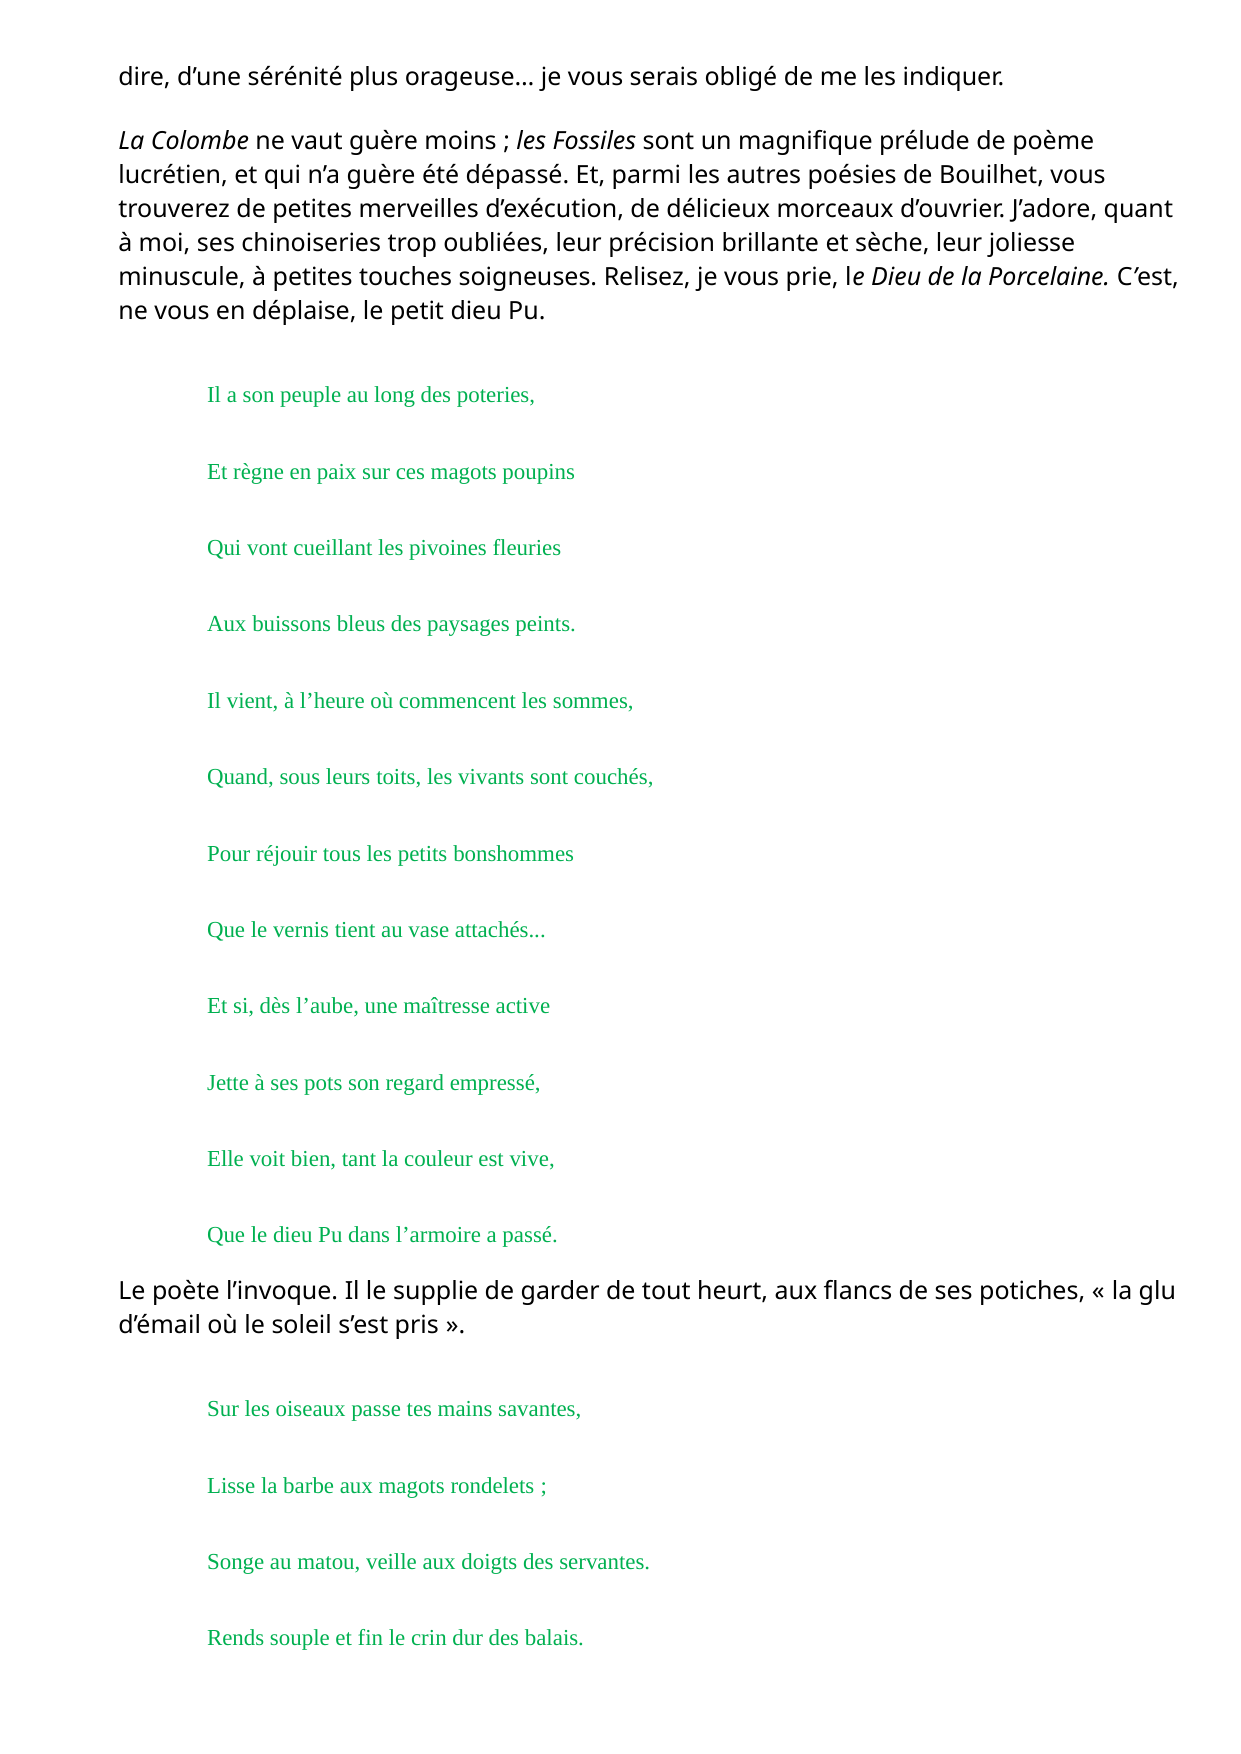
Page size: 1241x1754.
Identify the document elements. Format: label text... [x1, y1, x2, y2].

text Songe au matou, veille aux doigts des servantes. [207, 1548, 1181, 1574]
text Sur les oiseaux passe tes mains savantes, [207, 1395, 1181, 1422]
text Aux buissons bleus des paysages peints. [207, 611, 1181, 637]
text Qui vont cueillant les pivoines fleuries [207, 534, 1181, 561]
text Quand, sous leurs toits, les vivants sont couchés, [207, 763, 1181, 789]
text Elle voit bien, tant la couleur est vive, [207, 1145, 1181, 1171]
text Jette à ses pots son regard empressé, [207, 1069, 1181, 1095]
text Que le vernis tient au vase attachés... [207, 916, 1181, 942]
text dire, d’une sérénité plus orageuse… je vous serais obligé de me les indiquer. [118, 59, 1181, 93]
text Que le dieu Pu dans l’armoire a passé. [207, 1221, 1181, 1248]
text Pour réjouir tous les petits bonshommes [207, 839, 1181, 866]
text Rends souple et fin le crin dur des balais. [207, 1624, 1181, 1651]
text Et règne en paix sur ces magots poupins [207, 458, 1181, 484]
text Et si, dès l’aube, une maîtresse active [207, 992, 1181, 1019]
text La Colombe ne vaut guère moins ; les Fossiles sont un magnifique prélude de poème lucrétien, et qui n’a guère été dépassé. Et, parmi les autres poésies de Bouilhet, vous trouverez de petites merveilles d’exécution, de délicieux morceaux d’ouvrier. J’adore, quant à moi, ses chinoiseries trop oubliées, leur précision brillante et sèche, leur joliesse minuscule, à petites touches soigneuses. Relisez, je vous prie, le Dieu de la Porcelaine. C’est, ne vous en déplaise, le petit dieu Pu. [118, 123, 1181, 327]
text Lisse la barbe aux magots rondelets ; [207, 1472, 1181, 1498]
text Il vient, à l’heure où commencent les sommes, [207, 687, 1181, 713]
text Le poète l’invoque. Il le supplie de garder de tout heurt, aux flancs de ses potiches, « la glu d’émail où le soleil s’est pris ». [118, 1273, 1181, 1341]
text Il a son peuple au long des poteries, [207, 381, 1181, 408]
